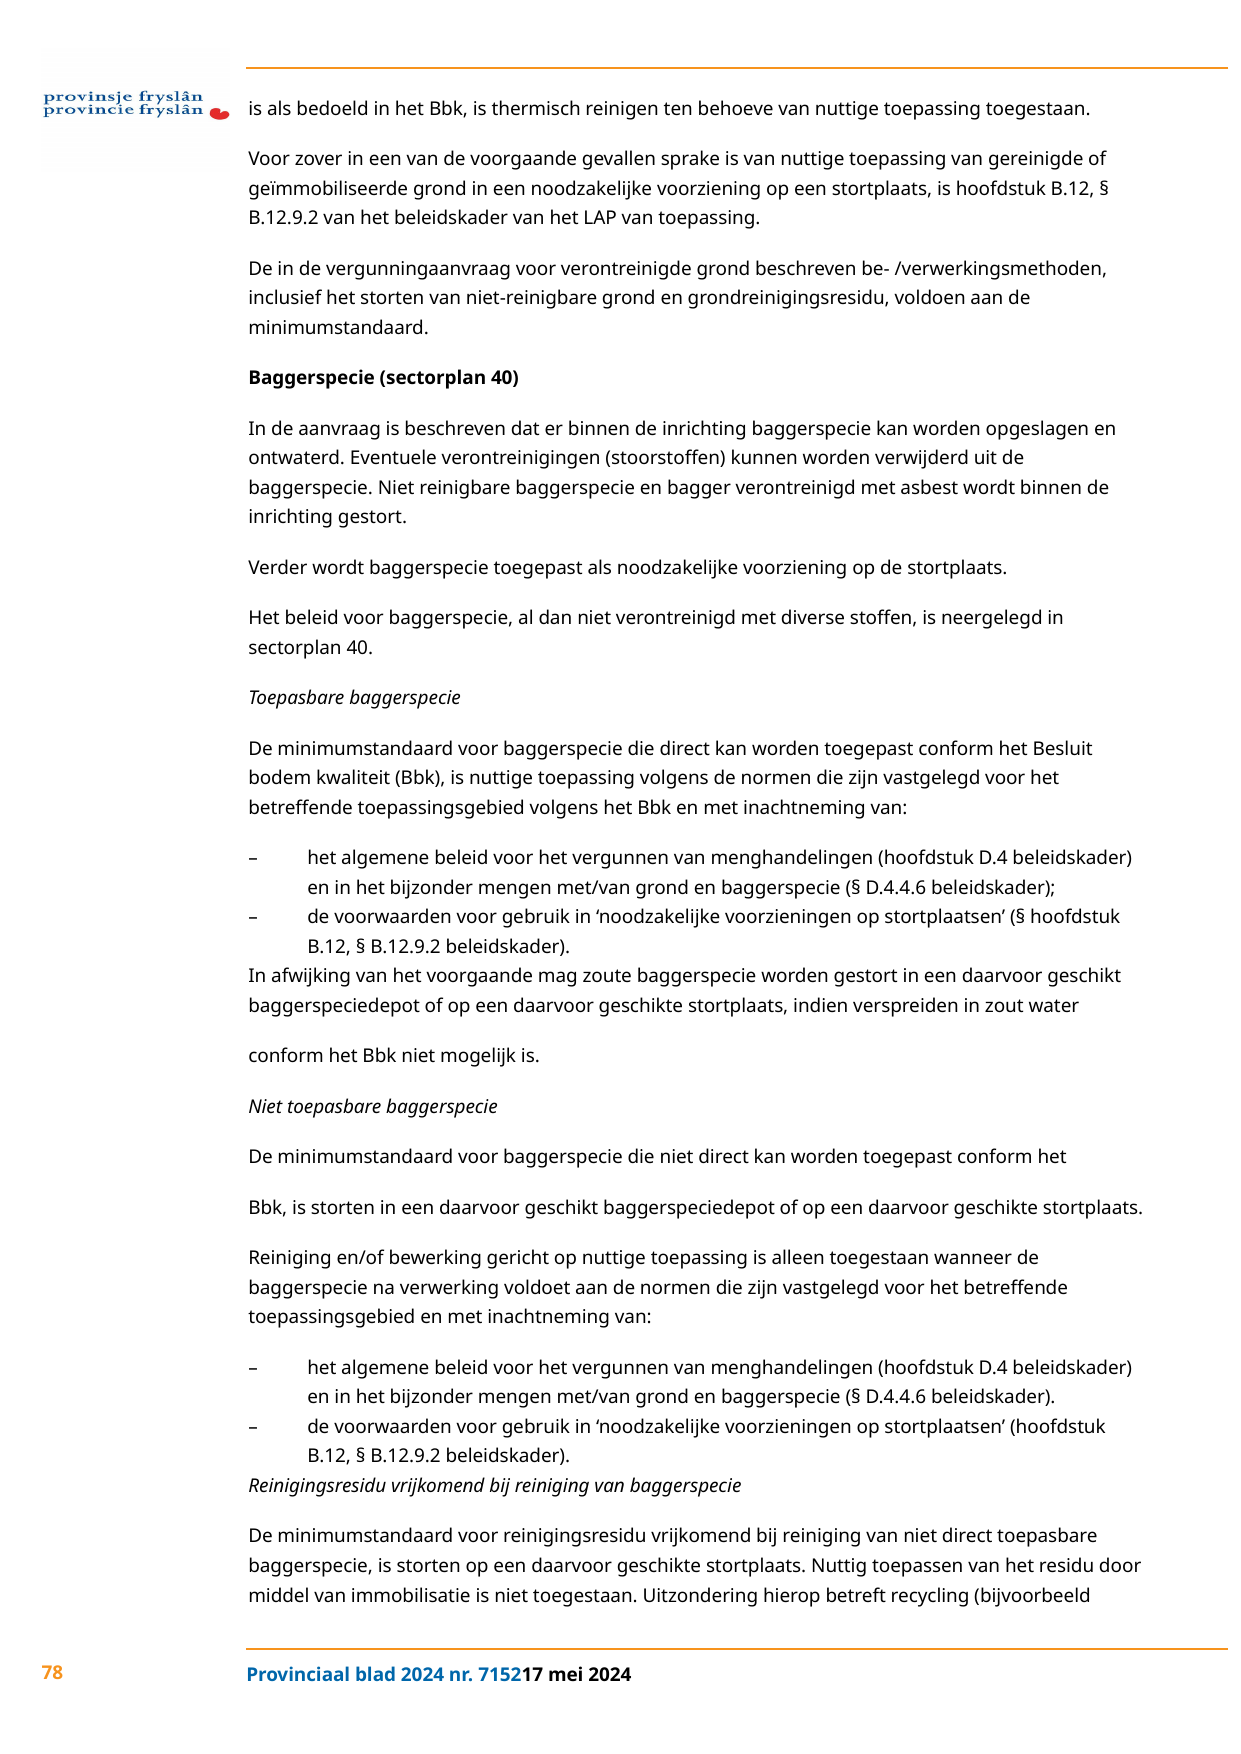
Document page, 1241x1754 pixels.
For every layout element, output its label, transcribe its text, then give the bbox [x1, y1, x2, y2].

picture [41, 47, 231, 172]
text Voor zover in een van de voorgaande gevallen sprake is van nuttige toepassing van gereinigde of geïmmobiliseerde grond in een noodzakelijke voorziening op een stortplaats, is hoofdstuk B.12, § B.12.9.2 van het beleidskader van het LAP van toepassing. [248, 145, 1152, 230]
text In afwijking van het voorgaande mag zoute baggerspecie worden gestort in een daarvoor geschikt baggerspeciedepot of op een daarvoor geschikte stortplaats, indien verspreiden in zout water [248, 963, 1152, 1018]
list het algemene beleid voor het vergunnen van menghandelingen (hoofdstuk D.4 beleidskader) en in het bijzonder mengen met/van grond en baggerspecie (§ D.4.4.6 beleidskader). [248, 1354, 1152, 1409]
text Het beleid voor baggerspecie, al dan niet verontreinigd met diverse stoffen, is neergelegd in sectorplan 40. [248, 604, 1152, 660]
text In de aanvraag is beschreven dat er binnen de inrichting baggerspecie kan worden opgeslagen en ontwaterd. Eventuele verontreinigingen (stoorstoffen) kunnen worden verwijderd uit de baggerspecie. Niet reinigbare baggerspecie en bagger verontreinigd met asbest wordt binnen de inrichting gestort. [248, 415, 1152, 529]
text Baggerspecie (sectorplan 40) [248, 364, 1152, 390]
text Verder wordt baggerspecie toegepast als noodzakelijke voorziening op de stortplaats. [248, 554, 1152, 580]
text is als bedoeld in het Bbk, is thermisch reinigen ten behoeve van nuttige toepassing toegestaan. [248, 95, 1152, 121]
text Niet toepasbare baggerspecie [248, 1093, 1152, 1119]
text Reiniging en/of bewerking gericht op nuttige toepassing is alleen toegestaan wanneer de baggerspecie na verwerking voldoet aan de normen die zijn vastgelegd voor het betreffende toepassingsgebied en met inachtneming van: [248, 1244, 1152, 1329]
text De minimumstandaard voor baggerspecie die niet direct kan worden toegepast conform het [248, 1143, 1152, 1169]
text Toepasbare baggerspecie [248, 684, 1152, 710]
text Reinigingsresidu vrijkomend bij reiniging van baggerspecie [248, 1472, 1152, 1498]
text conform het Bbk niet mogelijk is. [248, 1043, 1152, 1068]
list de voorwaarden voor gebruik in ‘noodzakelijke voorzieningen op stortplaatsen’ (§ hoofdstuk B.12, § B.12.9.2 beleidskader). [248, 903, 1152, 959]
list het algemene beleid voor het vergunnen van menghandelingen (hoofdstuk D.4 beleidskader) en in het bijzonder mengen met/van grond en baggerspecie (§ D.4.4.6 beleidskader); [248, 844, 1152, 900]
text Bbk, is storten in een daarvoor geschikt baggerspeciedepot of op een daarvoor geschikte stortplaats. [248, 1194, 1152, 1220]
text De in de vergunningaanvraag voor verontreinigde grond beschreven be- /verwerkingsmethoden, inclusief het storten van niet-reinigbare grond en grondreinigingsresidu, voldoen aan de minimumstandaard. [248, 255, 1152, 340]
text De minimumstandaard voor baggerspecie die direct kan worden toegepast conform het Besluit bodem kwaliteit (Bbk), is nuttige toepassing volgens de normen die zijn vastgelegd voor het betreffende toepassingsgebied volgens het Bbk en met inachtneming van: [248, 735, 1152, 820]
text De minimumstandaard voor reinigingsresidu vrijkomend bij reiniging van niet direct toepasbare baggerspecie, is storten op een daarvoor geschikte stortplaats. Nuttig toepassen van het residu door middel van immobilisatie is niet toegestaan. Uitzondering hierop betreft recycling (bijvoorbeeld [248, 1523, 1152, 1608]
list de voorwaarden voor gebruik in ‘noodzakelijke voorzieningen op stortplaatsen’ (hoofdstuk B.12, § B.12.9.2 beleidskader). [248, 1413, 1152, 1468]
